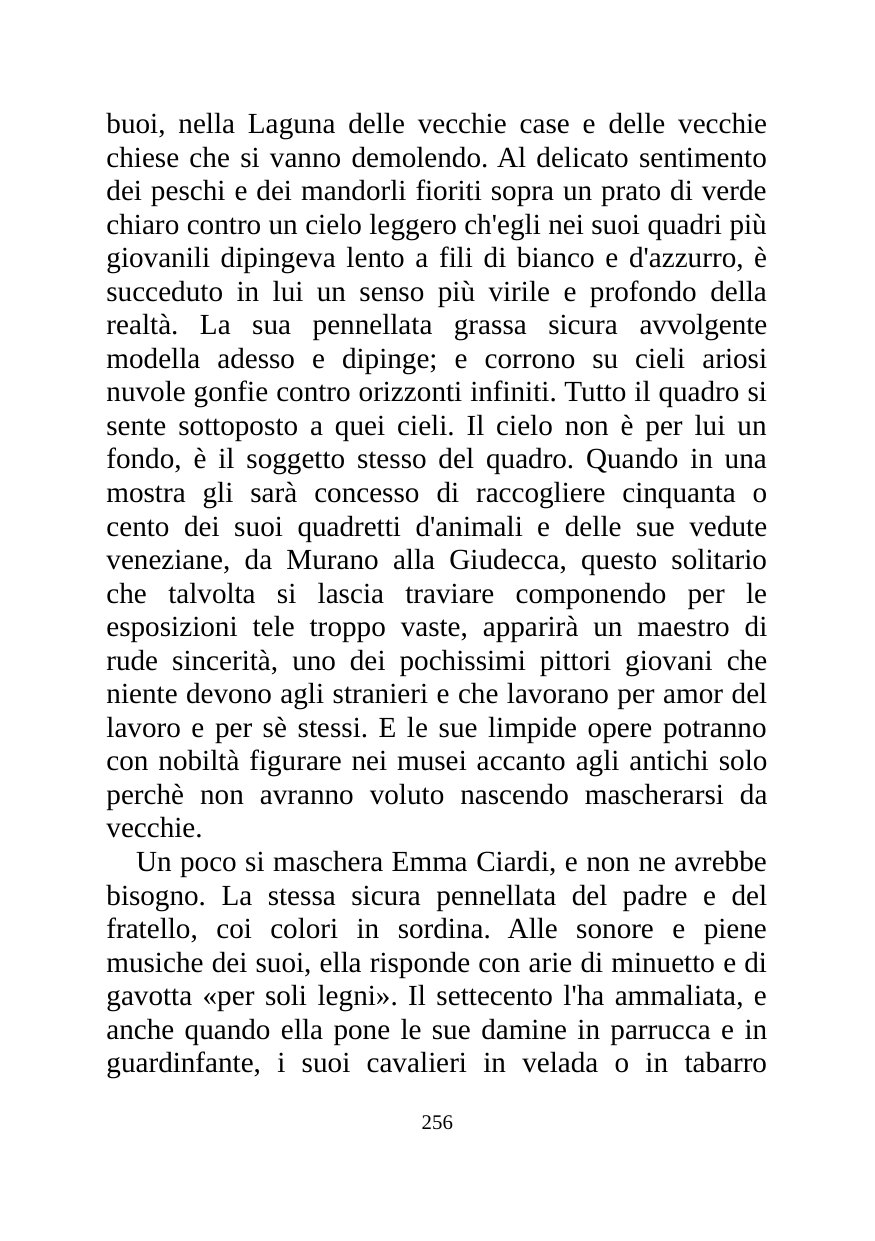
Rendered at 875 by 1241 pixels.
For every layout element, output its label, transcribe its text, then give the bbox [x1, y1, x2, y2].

text Un poco si maschera Emma Ciardi, e non ne avrebbe bisogno. La stessa sicura pennellata del padre e del fratello, coi colori in sordina. Alle sonore e piene musiche dei suoi, ella risponde con arie di minuetto e di gavotta «per soli legni». Il settecento l'ha ammaliata, e anche quando ella pone le sue damine in parrucca e in guardinfante, i suoi cavalieri in velada o in tabarro [106, 844, 768, 1079]
text buoi, nella Laguna delle vecchie case e delle vecchie chiese che si vanno demolendo. Al delicato sentimento dei peschi e dei mandorli fioriti sopra un prato di verde chiaro contro un cielo leggero ch'egli nei suoi quadri più giovanili dipingeva lento a fili di bianco e d'azzurro, è succeduto in lui un senso più virile e profondo della realtà. La sua pennellata grassa sicura avvolgente modella adesso e dipinge; e corrono su cieli ariosi nuvole gonfie contro orizzonti infiniti. Tutto il quadro si sente sottoposto a quei cieli. Il cielo non è per lui un fondo, è il soggetto stesso del quadro. Quando in una mostra gli sarà concesso di raccogliere cinquanta o cento dei suoi quadretti d'animali e delle sue vedute veneziane, da Murano alla Giudecca, questo solitario che talvolta si lascia traviare componendo per le esposizioni tele troppo vaste, apparirà un maestro di rude sincerità, uno dei pochissimi pittori giovani che niente devono agli stranieri e che lavorano per amor del lavoro e per sè stessi. E le sue limpide opere potranno con nobiltà figurare nei musei accanto agli antichi solo perchè non avranno voluto nascendo mascherarsi da vecchie. [106, 106, 768, 844]
